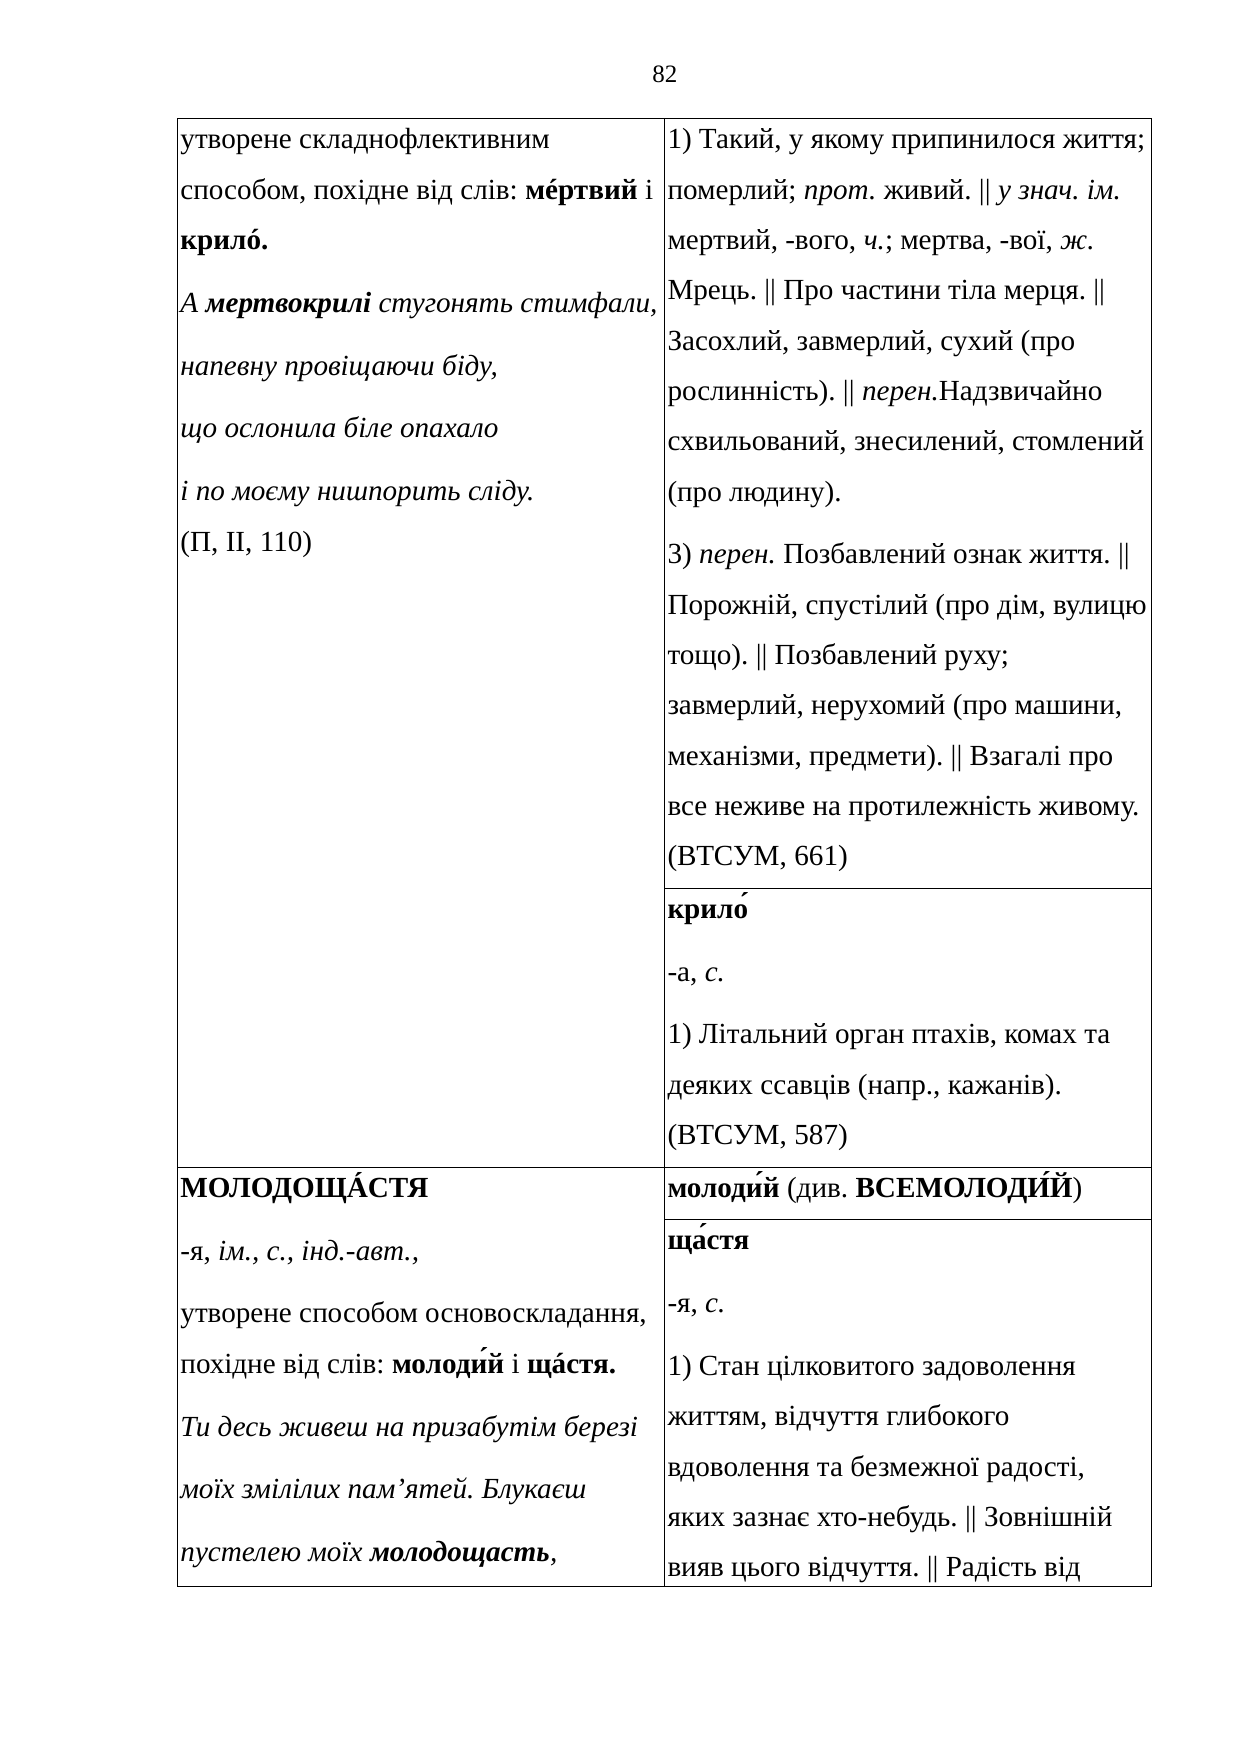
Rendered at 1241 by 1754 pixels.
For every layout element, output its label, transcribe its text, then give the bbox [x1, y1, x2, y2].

table_cell ща́стя -я, с. 1) Стан цілковитого задоволення життям, відчуття глибокого вдоволення та безмежної радості, яких зазнає хто-небудь. || Зовнішній вияв цього відчуття. || Радість від [665, 1220, 1151, 1586]
table_cell крило́ -а, с. 1) Літальний орган птахів, комах та деяких ссавців (напр., кажанів). (ВТСУМ, 587) [665, 889, 1151, 1166]
table_cell молоди́й (див. ВСЕМОЛОДИ́Й) [665, 1168, 1151, 1219]
table_cell МОЛОДОЩÁСТЯ -я, ім., с., інд.-авт., утворене способом основоскладання, похідне від слів: молоди́й і щáстя. Ти десь живеш на призабутім березі моїх змілілих пам’ятей. Блукаєш пустелею моїх молодощасть, [178, 1168, 664, 1586]
table_cell 1) Такий, у якому припинилося життя; померлий; прот. живий. || у знач. ім. мертвий, -вого, ч.; мертва, -вої, ж. Мрець. || Про частини тіла мерця. || Засохлий, завмерлий, сухий (про рослинність). || перен.Надзвичайно схвильований, знесилений, стомлений (про людину). 3) перен. Позбавлений ознак життя. || Порожній, спустілий (про дім, вулицю тощо). || Позбавлений руху; завмерлий, нерухомий (про машини, механізми, предмети). || Взагалі про все неживе на протилежність живому. (ВТСУМ, 661) [665, 119, 1151, 887]
table_cell утворене складнофлективним способом, похідне від слів: мéртвий і крилó. А мертвокрилі стугонять стимфали, напевну провіщаючи біду, що ослонила біле опахало і по моєму нишпорить сліду. (П, ІІ, 110) [178, 119, 664, 1166]
